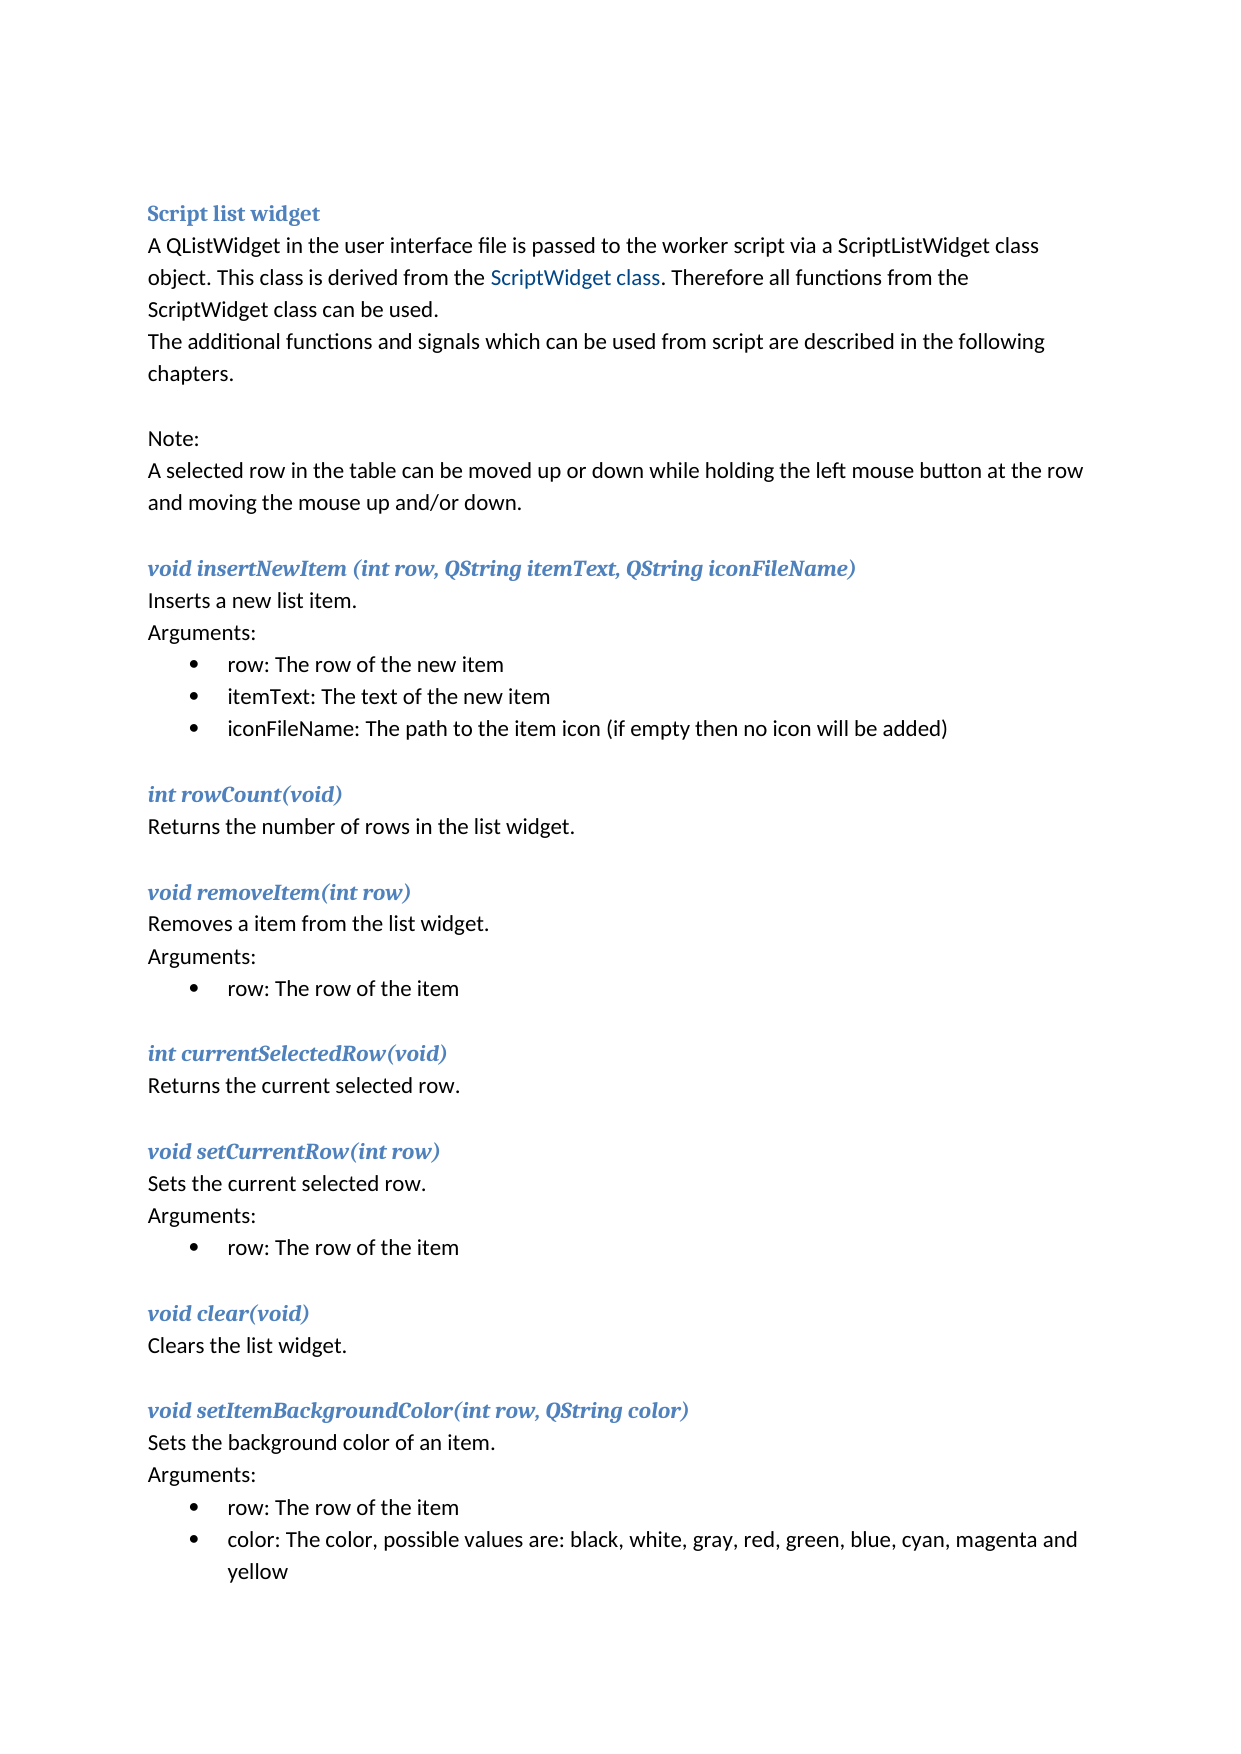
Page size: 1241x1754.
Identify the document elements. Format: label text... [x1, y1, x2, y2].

text Arguments: [148, 942, 1093, 970]
subtitle Script list widget [148, 201, 1093, 227]
text A selected row in the table can be moved up or down while holding the left mouse button at the row and moving the mouse up and/or down. [148, 456, 1093, 516]
text Clears the list widget. [148, 1331, 1093, 1359]
subtitle void insertNewItem (int row, QString itemText, QString iconFileName) [148, 556, 1093, 582]
text A QListWidget in the user interface file is passed to the worker script via a ScriptListWidget class object. This class is derived from the ScriptWidget class. Therefore all functions from the ScriptWidget class can be used. [148, 231, 1093, 323]
subtitle int currentSelectedRow(void) [148, 1041, 1093, 1068]
text Sets the background color of an item. [148, 1428, 1093, 1456]
text Inserts a new list item. [148, 586, 1093, 614]
text Arguments: [148, 1201, 1093, 1229]
text Note: [148, 424, 1093, 452]
text Sets the current selected row. [148, 1169, 1093, 1197]
text Removes a item from the list widget. [148, 909, 1093, 938]
text Returns the current selected row. [148, 1071, 1093, 1099]
list row: The row of the item [190, 1493, 1093, 1521]
text Returns the number of rows in the list widget. [148, 812, 1093, 840]
text Arguments: [148, 1461, 1093, 1488]
list iconFileName: The path to the item icon (if empty then no icon will be added) [190, 714, 1093, 743]
text The additional functions and signals which can be used from script are described in the following chapters. [148, 327, 1093, 388]
subtitle void removeItem(int row) [148, 879, 1093, 906]
list row: The row of the item [190, 974, 1093, 1002]
list color: The color, possible values are: black, white, gray, red, green, blue, cyan, magenta and yellow [190, 1525, 1093, 1585]
list itemText: The text of the new item [190, 682, 1093, 710]
subtitle void clear(void) [148, 1301, 1093, 1327]
list row: The row of the new item [190, 650, 1093, 678]
subtitle int rowCount(void) [148, 782, 1093, 808]
list row: The row of the item [190, 1233, 1093, 1261]
text Arguments: [148, 618, 1093, 646]
subtitle void setCurrentRow(int row) [148, 1139, 1093, 1165]
subtitle void setItemBackgroundColor(int row, QString color) [148, 1398, 1093, 1424]
